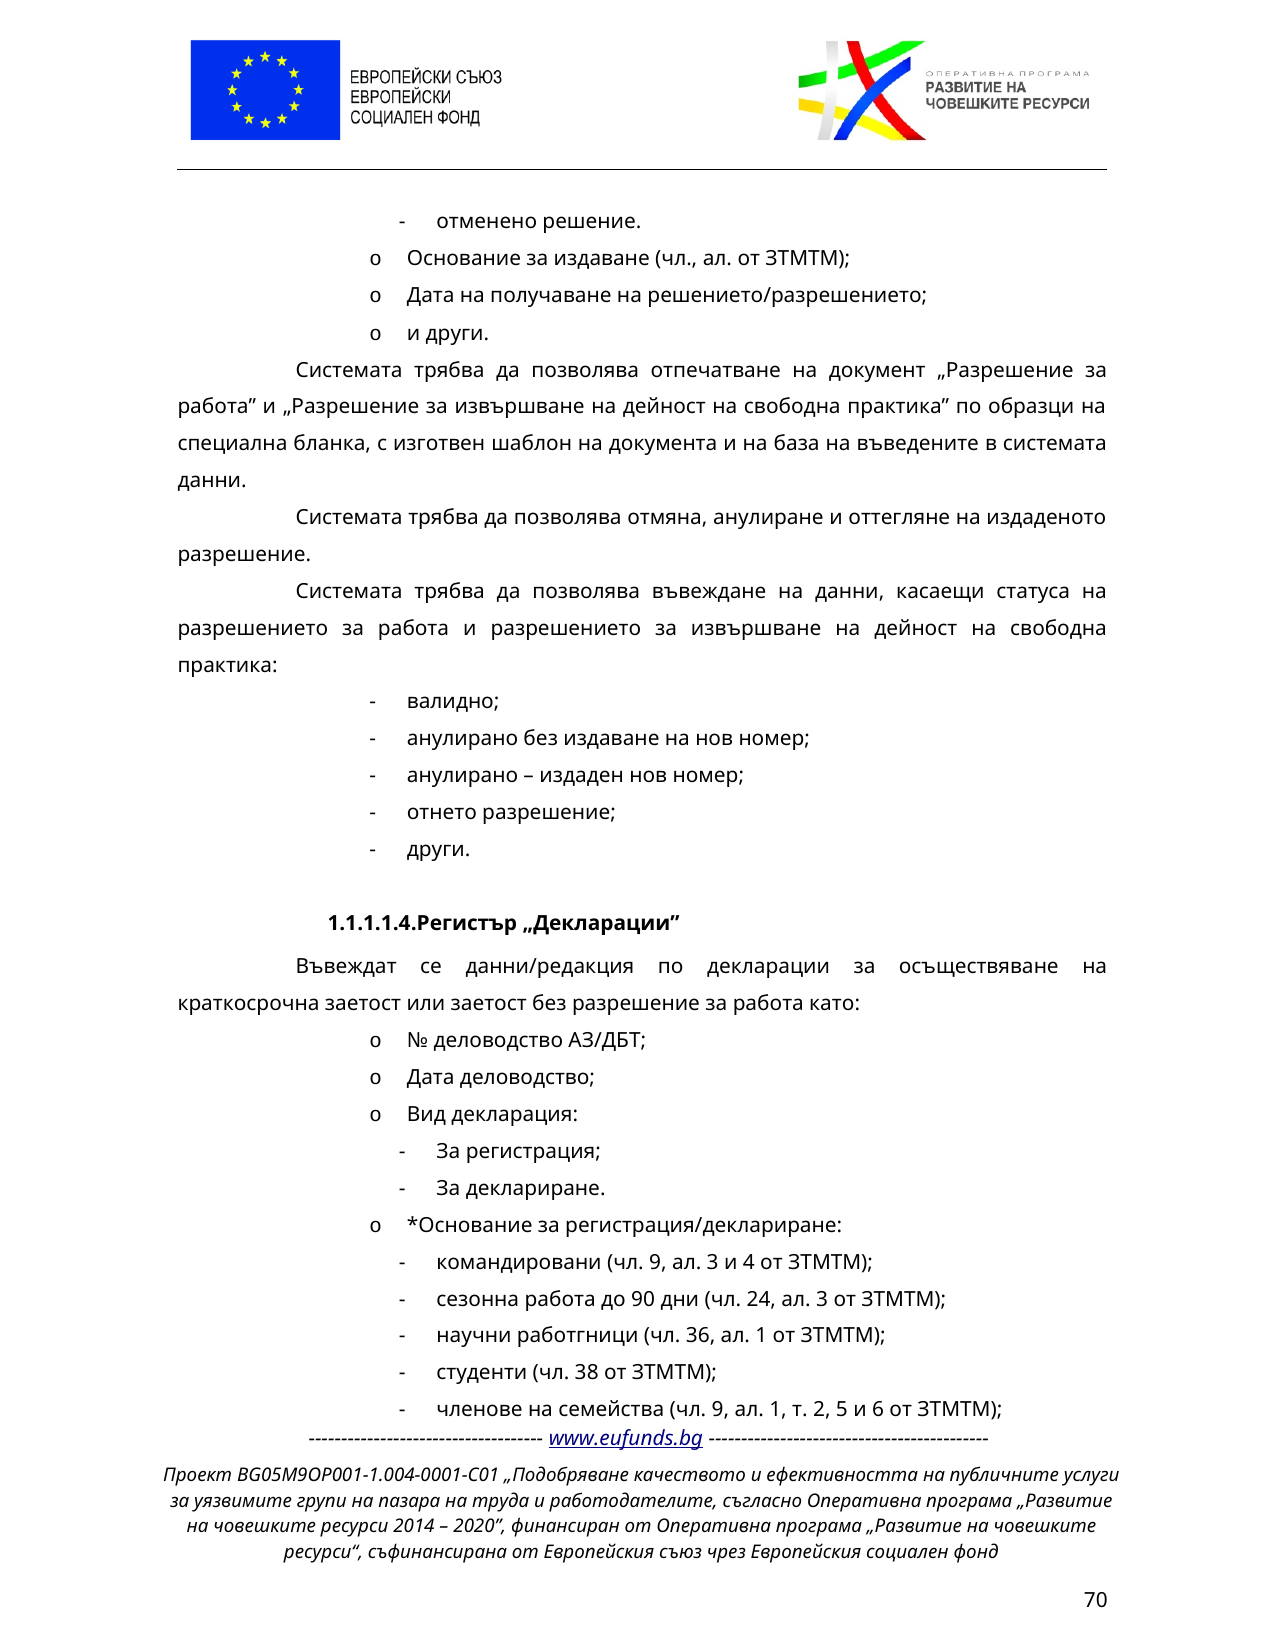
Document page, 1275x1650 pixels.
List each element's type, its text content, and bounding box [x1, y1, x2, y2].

list членове на семейства (чл. 9, ал. 1, т. 2, 5 и 6 от ЗТМТМ); [399, 1394, 1093, 1423]
list и други. [369, 318, 1093, 346]
text Системата трябва да позволява въвеждане на данни, касаещи статуса на разрешението за работа и разрешението за извършване на дейност на свободна практика: [177, 576, 1107, 678]
list № деловодство АЗ/ДБТ; [369, 1025, 1093, 1053]
list научни работгници (чл. 36, ал. 1 от ЗТМТМ); [399, 1321, 1093, 1349]
list За регистрация; [399, 1136, 1093, 1164]
text Системата трябва да позволява отпечатване на документ „Разрешение за работа” и „Разрешение за извършване на дейност на свободна практика” по образци на специална бланка, с изготвен шаблон на документа и на база на въведените в системата данни. [177, 355, 1107, 494]
text Въвеждат се данни/редакция по декларации за осъществяване на краткосрочна заетост или заетост без разрешение за работа като: [177, 951, 1107, 1016]
list отнето разрешение; [369, 797, 1093, 826]
list студенти (чл. 38 от ЗТМТМ); [399, 1357, 1093, 1386]
list За деклариране. [399, 1173, 1093, 1201]
list отменено решение. [399, 207, 1093, 235]
list други. [369, 834, 1093, 862]
list Регистър „Декларации” [327, 908, 1107, 936]
list командировани (чл. 9, ал. 3 и 4 от ЗТМТМ); [399, 1247, 1093, 1275]
list Дата деловодство; [369, 1062, 1093, 1090]
list сезонна работа до 90 дни (чл. 24, ал. 3 от ЗТМТМ); [399, 1284, 1093, 1312]
list валидно; [369, 687, 1093, 715]
list анулирано без издаване на нов номер; [369, 723, 1093, 752]
text Системата трябва да позволява отмяна, анулиране и оттегляне на издаденото разрешение. [177, 502, 1107, 567]
list Вид декларация: [369, 1099, 1093, 1127]
list Дата на получаване на решението/разрешението; [369, 281, 1093, 309]
list Основание за издаване (чл., ал. от ЗТМТМ); [369, 243, 1093, 272]
list анулирано – издаден нов номер; [369, 760, 1093, 789]
list *Основание за регистрация/деклариране: [369, 1210, 1093, 1238]
